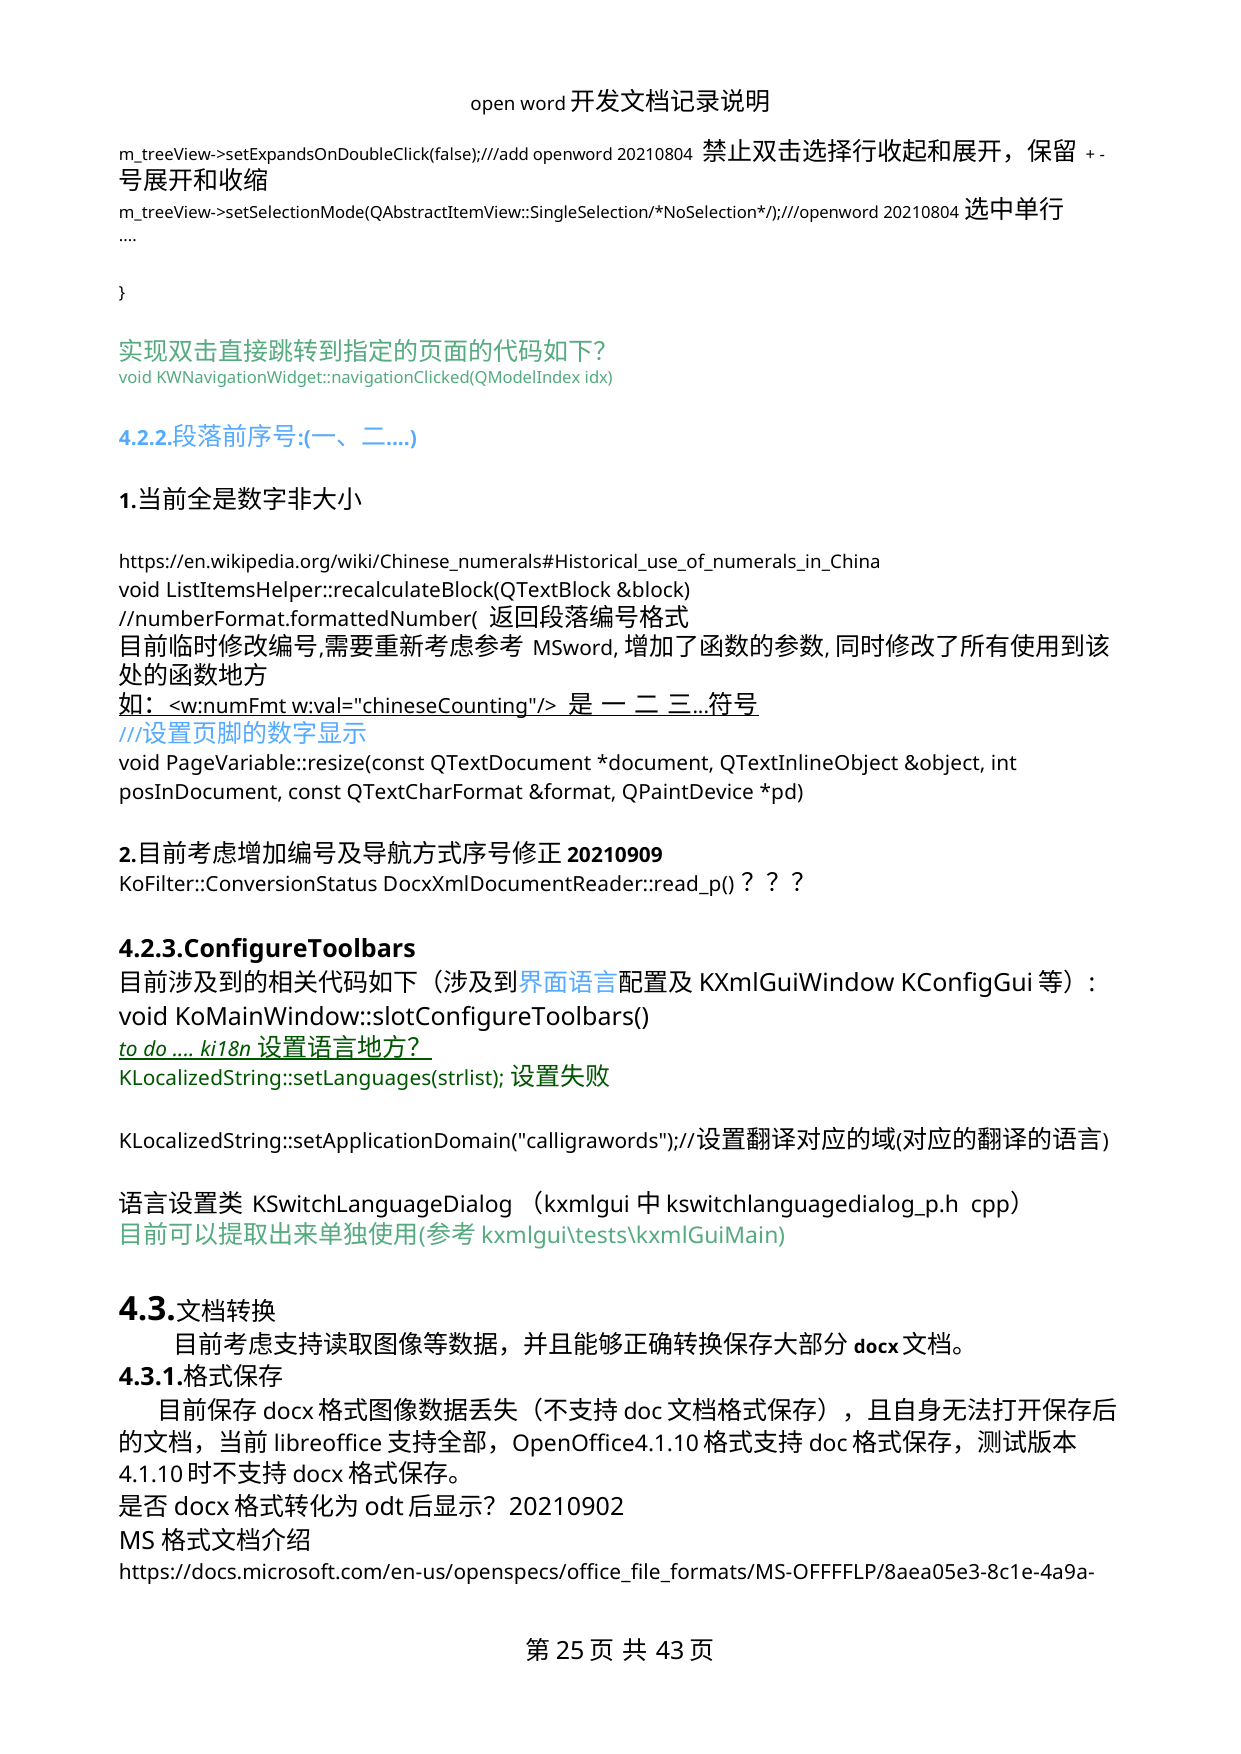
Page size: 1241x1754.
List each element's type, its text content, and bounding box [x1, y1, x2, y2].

text 是否docx格式转化为odt后显示？20210902 [119, 1489, 1121, 1523]
text void KoMainWindow::slotConfigureToolbars() [119, 999, 1121, 1033]
text 目前临时修改编号,需要重新考虑参考 MSword, 增加了函数的参数, 同时修改了所有使用到该处的函数地方 [119, 632, 1121, 690]
subtitle 段落前序号:(一、二....) [119, 422, 1121, 451]
text m_treeView->setSelectionMode(QAbstractItemView::SingleSelection/*NoSelection*/);///openword 20210804 选中单行 [119, 195, 1121, 224]
text KoFilter::ConversionStatus DocxXmlDocumentReader::read_p() ？？？ [119, 868, 1121, 897]
text 语言设置类 KSwitchLanguageDialog （kxmlgui 中kswitchlanguagedialog_p.h cpp） [119, 1188, 1121, 1219]
text void PageVariable::resize(const QTextDocument *document, QTextInlineObject &object, int posInDocument, const QTextCharFormat &format, QPaintDevice *pd) [119, 748, 1121, 805]
text 1.当前全是数字非大小 [119, 485, 1121, 514]
text 2.目前考虑增加编号及导航方式序号修正20210909 [119, 839, 1121, 868]
text m_treeView->setExpandsOnDoubleClick(false);///add openword 20210804 禁止双击选择行收起和展开，保留 + - 号展开和收缩 [119, 137, 1121, 195]
text 实现双击直接跳转到指定的页面的代码如下？ [119, 337, 1121, 366]
text to do .... ki18n 设置语言地方？ [119, 1033, 1121, 1062]
text MS 格式文档介绍 [119, 1523, 1121, 1557]
text KLocalizedString::setApplicationDomain("calligrawords");//设置翻译对应的域(对应的翻译的语言) [119, 1125, 1121, 1154]
subtitle ConfigureToolbars [119, 931, 1121, 965]
text 目前保存docx格式图像数据丢失（不支持doc文档格式保存），且自身无法打开保存后的文档，当前libreoffice支持全部，OpenOffice4.1.10格式支持doc格式保存，测试版本4.1.10时不支持docx格式保存。 [119, 1393, 1121, 1489]
text 如：<w:numFmt w:val="chineseCounting"/> 是 一 二 三...符号 [119, 690, 1121, 719]
text ///设置页脚的数字显示 [119, 719, 1121, 748]
text void ListItemsHelper::recalculateBlock(QTextBlock &block) [119, 574, 1121, 603]
text https://docs.microsoft.com/en-us/openspecs/office_file_formats/MS-OFFFFLP/8aea05e3-8c1e-4a9a- [119, 1557, 1121, 1586]
text https://en.wikipedia.org/wiki/Chinese_numerals#Historical_use_of_numerals_in_China [119, 548, 1121, 574]
text KLocalizedString::setLanguages(strlist); 设置失败 [119, 1062, 1121, 1091]
text } [119, 281, 1121, 303]
subtitle 文档转换 [119, 1284, 1121, 1330]
text 目前涉及到的相关代码如下（涉及到界面语言配置及KXmlGuiWindow KConfigGui等）: [119, 965, 1121, 999]
subtitle 格式保存 [119, 1359, 1121, 1393]
text void KWNavigationWidget::navigationClicked(QModelIndex idx) [119, 366, 1121, 388]
text //numberFormat.formattedNumber( 返回段落编号格式 [119, 603, 1121, 632]
text .... [119, 224, 1121, 247]
text 目前可以提取出来单独使用(参考kxmlgui\tests\kxmlGuiMain) [119, 1219, 1121, 1250]
text 目前考虑支持读取图像等数据，并且能够正确转换保存大部分docx文档。 [119, 1330, 1121, 1359]
